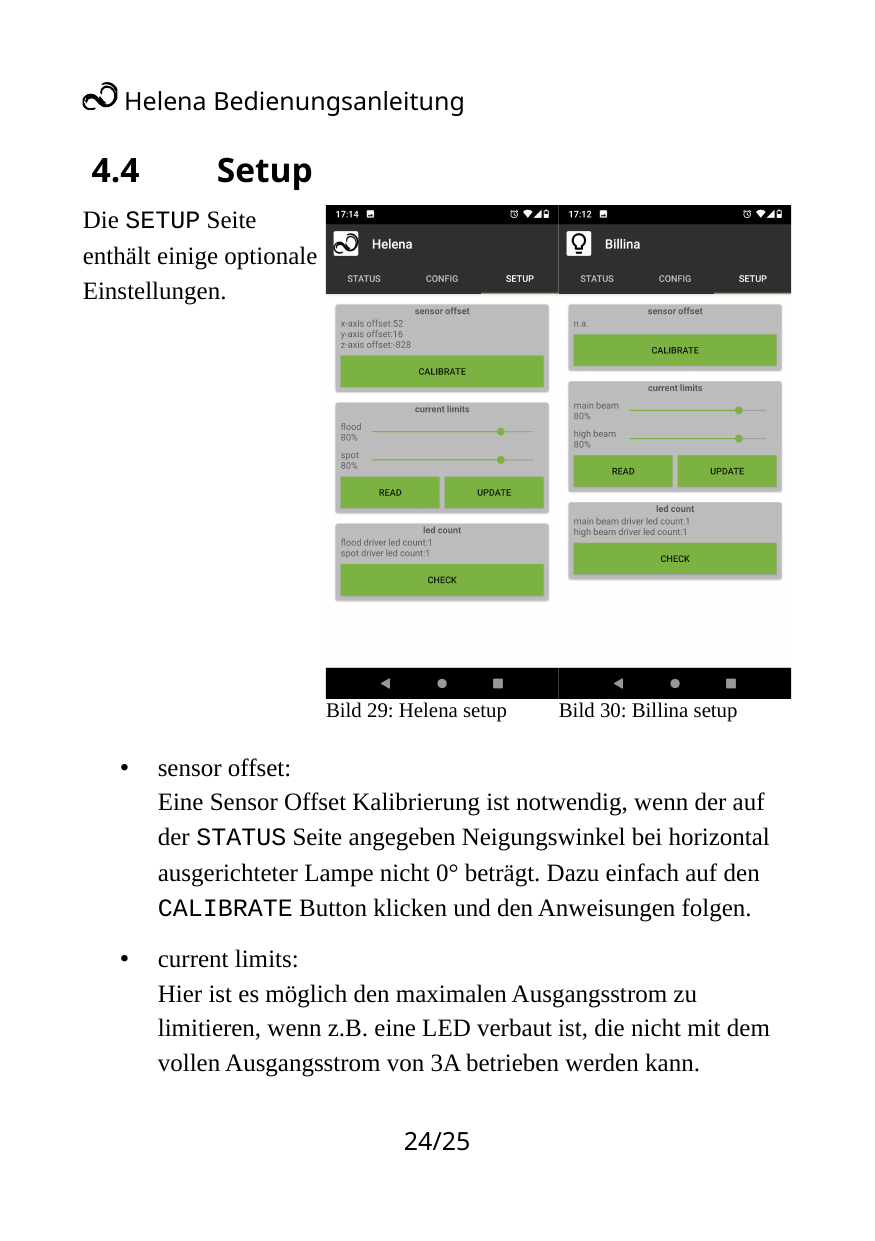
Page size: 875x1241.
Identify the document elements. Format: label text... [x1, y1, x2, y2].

list current limits: Hier ist es möglich den maximalen Ausgangsstrom zu limitieren, wenn z.B. eine LED verbaut ist, die nicht mit dem vollen Ausgangsstrom von 3A betrieben werden kann. [120, 944, 791, 1077]
text Bild 29: Helena setup [326, 699, 558, 722]
subtitle Setup [83, 147, 791, 192]
text Bild 30: Billina setup [559, 699, 791, 722]
picture [325, 205, 792, 699]
text Die SETUP Seite enthält einige optionale Einstellungen. [83, 699, 791, 733]
list sensor offset: Eine Sensor Offset Kalibrierung ist notwendig, wenn der auf der STATUS Seite angegeben Neigungswinkel bei horizontal ausgerichteter Lampe nicht 0° beträgt. Dazu einfach auf den CALIBRATE Button klicken und den Anweisungen folgen. [120, 753, 791, 924]
